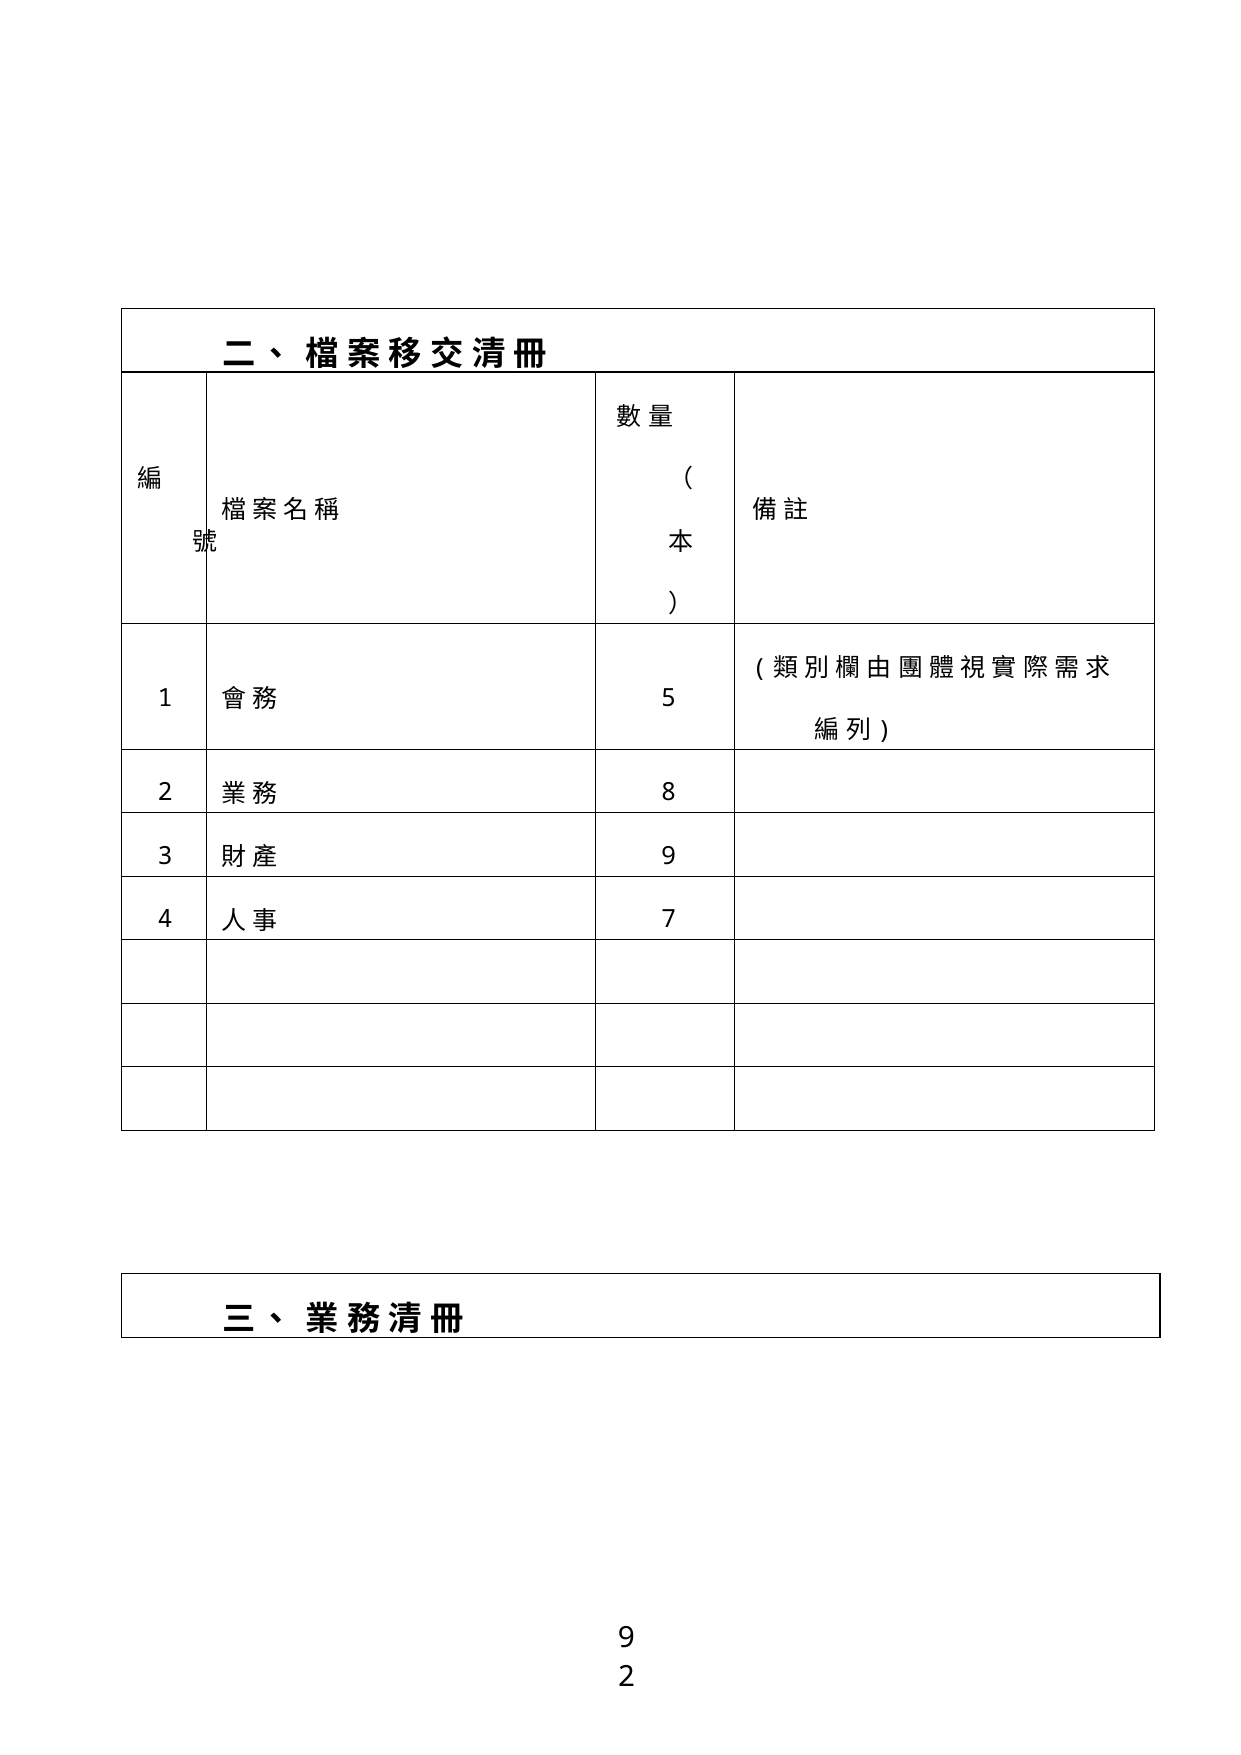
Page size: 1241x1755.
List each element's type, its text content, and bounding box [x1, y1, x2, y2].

table_cell 8 [596, 750, 734, 812]
table_cell 4 [122, 877, 206, 939]
table_cell [735, 813, 1154, 876]
table_header 三、業務清冊 [122, 1274, 1159, 1337]
table_cell [735, 877, 1154, 939]
table_cell [207, 940, 595, 1003]
table_cell [596, 940, 734, 1003]
table_cell [735, 940, 1154, 1003]
table_cell [122, 940, 206, 1003]
table_cell [122, 1004, 206, 1066]
table_cell 7 [596, 877, 734, 939]
table_cell [207, 1004, 595, 1066]
table_header 二、檔案移交清冊 [122, 309, 1154, 371]
table_cell 會務 [207, 624, 595, 748]
table_cell 5 [596, 624, 734, 748]
table_cell 2 [122, 750, 206, 812]
table_cell 3 [122, 813, 206, 876]
table_cell 檔案名稱 [207, 373, 595, 622]
table_cell [122, 1067, 206, 1130]
table_cell [207, 1067, 595, 1130]
table_cell (類別欄由團體視實際需求編列) [735, 624, 1154, 748]
table_cell 人事 [207, 877, 595, 939]
table_cell 數量（本） [596, 373, 734, 622]
table_cell 9 [596, 813, 734, 876]
table_cell [596, 1004, 734, 1066]
table_cell 備註 [735, 373, 1154, 622]
table_cell [735, 750, 1154, 812]
table_cell 財產 [207, 813, 595, 876]
table_cell 編號 [122, 373, 206, 622]
table_cell 1 [122, 624, 206, 748]
table_cell [735, 1067, 1154, 1130]
table_cell [596, 1067, 734, 1130]
table_cell 業務 [207, 750, 595, 812]
table_cell [735, 1004, 1154, 1066]
